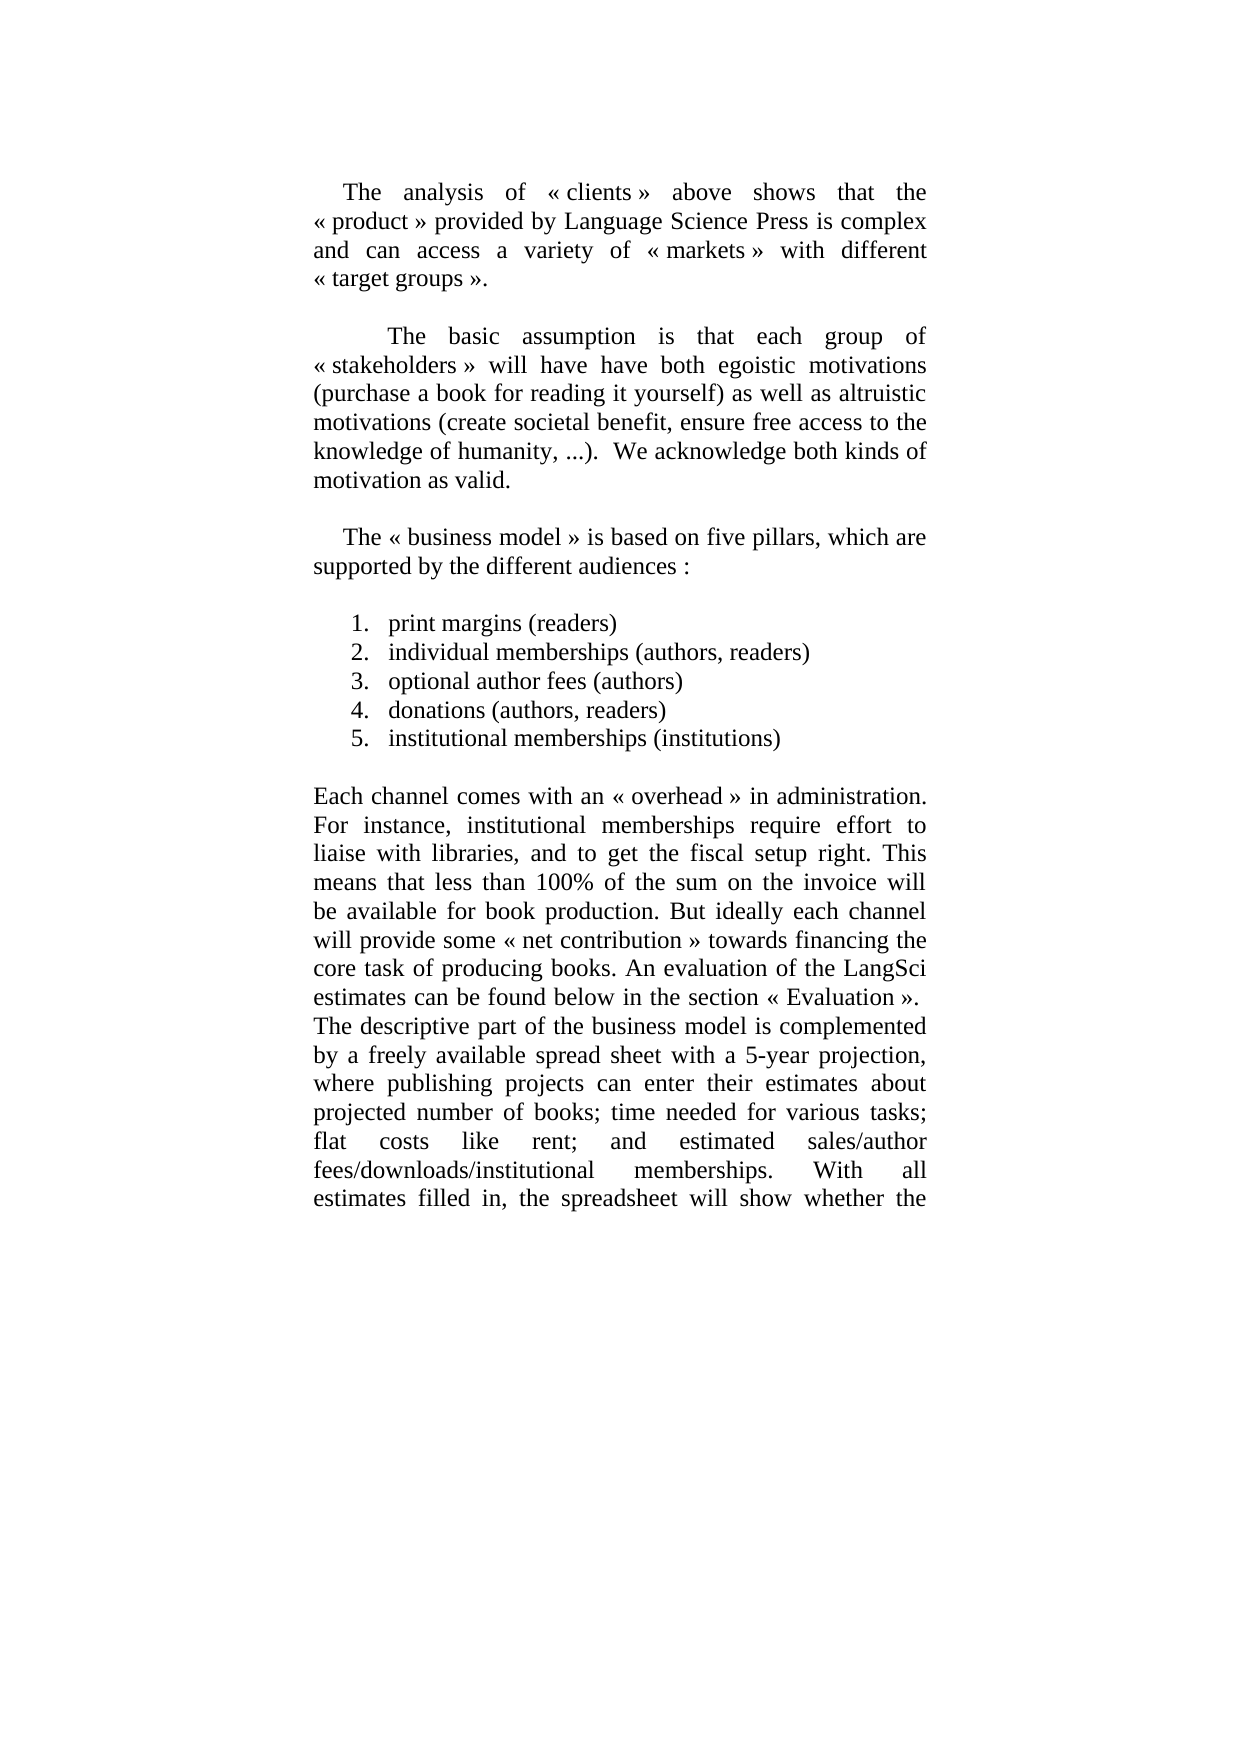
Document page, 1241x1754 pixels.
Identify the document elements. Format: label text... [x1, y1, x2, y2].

list optional author fees (authors) [351, 666, 927, 695]
text The « business model » is based on five pillars, which are supported by the different audiences : [313, 522, 927, 580]
text The analysis of « clients » above shows that the « product » provided by Language Science Press is complex and can access a variety of « markets » with different « target groups ». [313, 177, 927, 292]
list donations (authors, readers) [351, 695, 927, 723]
list institutional memberships (institutions) [351, 723, 927, 752]
text The basic assumption is that each group of « stakeholders » will have have both egoistic motivations (purchase a book for reading it yourself) as well as altruistic motivations (create societal benefit, ensure free access to the knowledge of humanity, ...). We acknowledge both kinds of motivation as valid. [313, 321, 927, 493]
list print margins (readers) [351, 608, 927, 637]
text Each channel comes with an « overhead » in administration. For instance, institutional memberships require effort to liaise with libraries, and to get the fiscal setup right. This means that less than 100% of the sum on the invoice will be available for book production. But ideally each channel will provide some « net contribution » towards financing the core task of producing books. An evaluation of the LangSci estimates can be found below in the section « Evaluation ». The descriptive part of the business model is complemented by a freely available spread sheet with a 5-year projection, where publishing projects can enter their estimates about projected number of books; time needed for various tasks; flat costs like rent; and estimated sales/author fees/downloads/institutional memberships. With all estimates filled in, the spreadsheet will show whether the [313, 752, 927, 1212]
list individual memberships (authors, readers) [351, 637, 927, 666]
